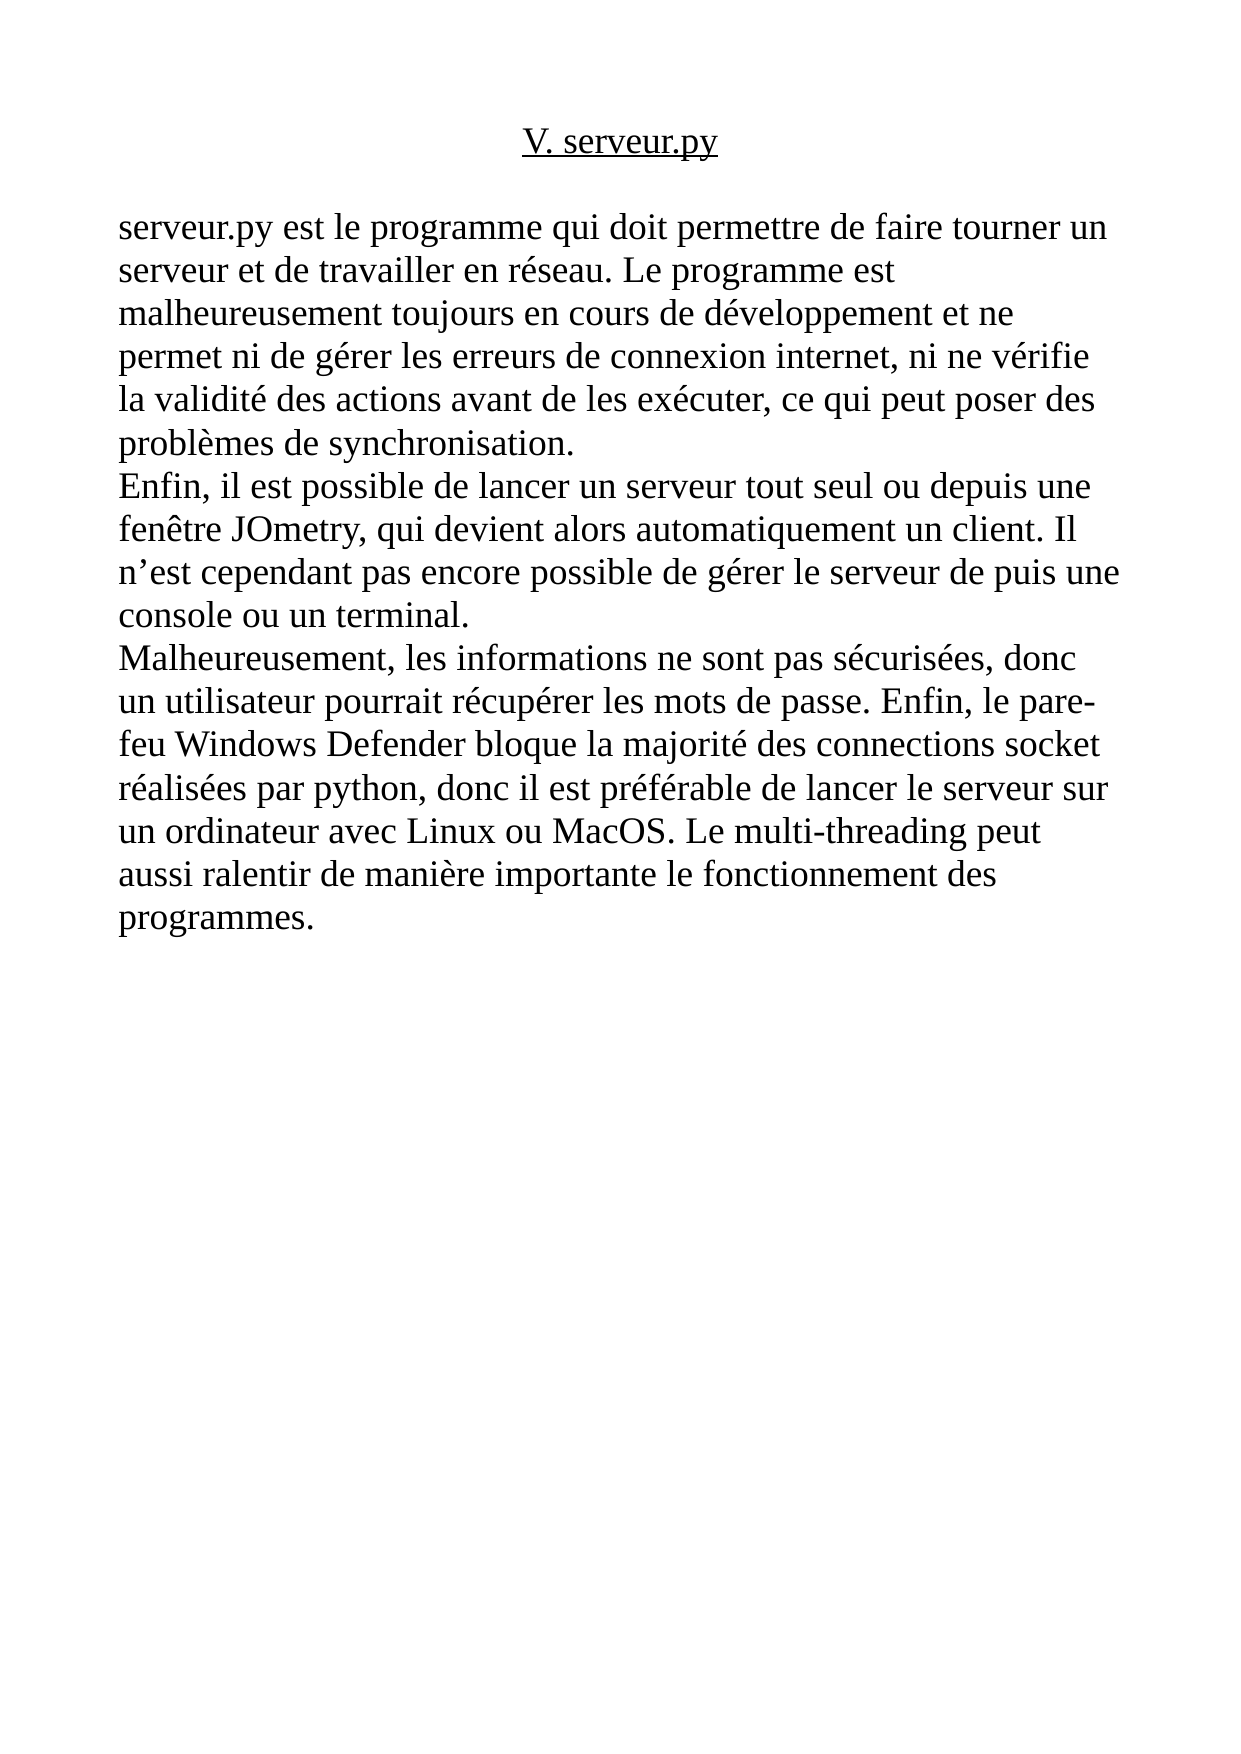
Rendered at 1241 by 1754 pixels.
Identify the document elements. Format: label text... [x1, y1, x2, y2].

text serveur.py est le programme qui doit permettre de faire tourner un serveur et de travailler en réseau. Le programme est malheureusement toujours en cours de développement et ne permet ni de gérer les erreurs de connexion internet, ni ne vérifie la validité des actions avant de les exécuter, ce qui peut poser des problèmes de synchronisation. [118, 204, 1122, 463]
text Malheureusement, les informations ne sont pas sécurisées, donc un utilisateur pourrait récupérer les mots de passe. Enfin, le pare-feu Windows Defender bloque la majorité des connections socket réalisées par python, donc il est préférable de lancer le serveur sur un ordinateur avec Linux ou MacOS. Le multi-threading peut aussi ralentir de manière importante le fonctionnement des programmes. [118, 636, 1122, 937]
text Enfin, il est possible de lancer un serveur tout seul ou depuis une fenêtre JOmetry, qui devient alors automatiquement un client. Il n’est cependant pas encore possible de gérer le serveur de puis une console ou un terminal. [118, 463, 1122, 636]
text V. serveur.py [118, 118, 1122, 161]
